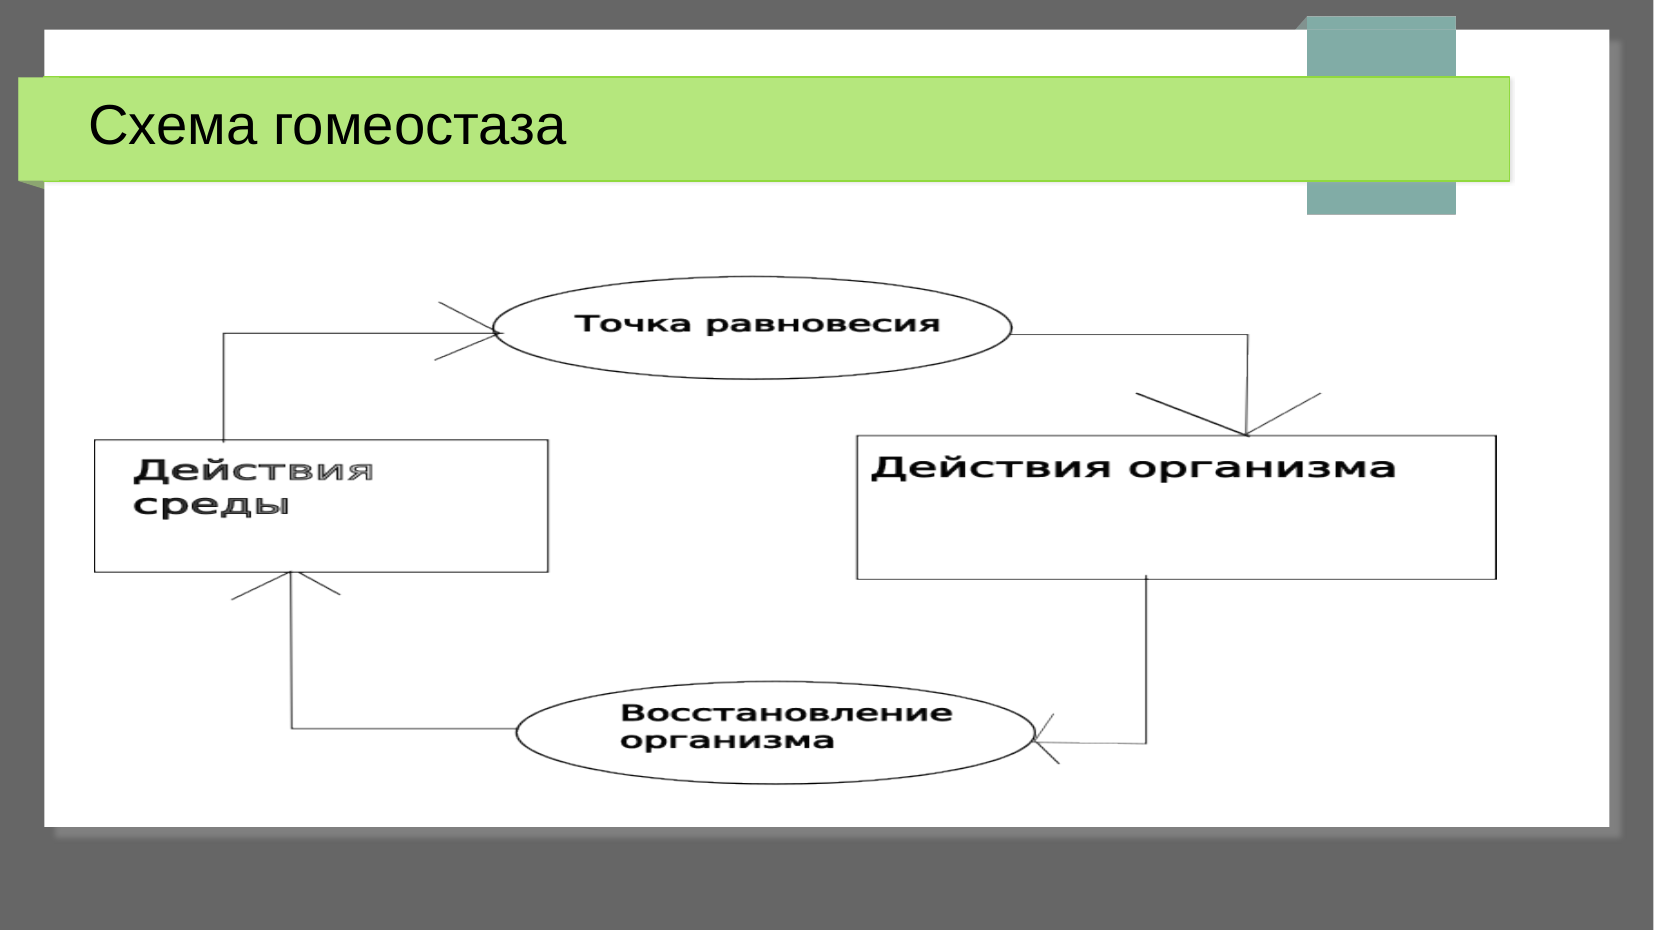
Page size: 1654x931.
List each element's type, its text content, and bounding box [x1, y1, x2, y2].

title Схема гомеостаза [88, 73, 1506, 178]
picture [94, 236, 1497, 798]
